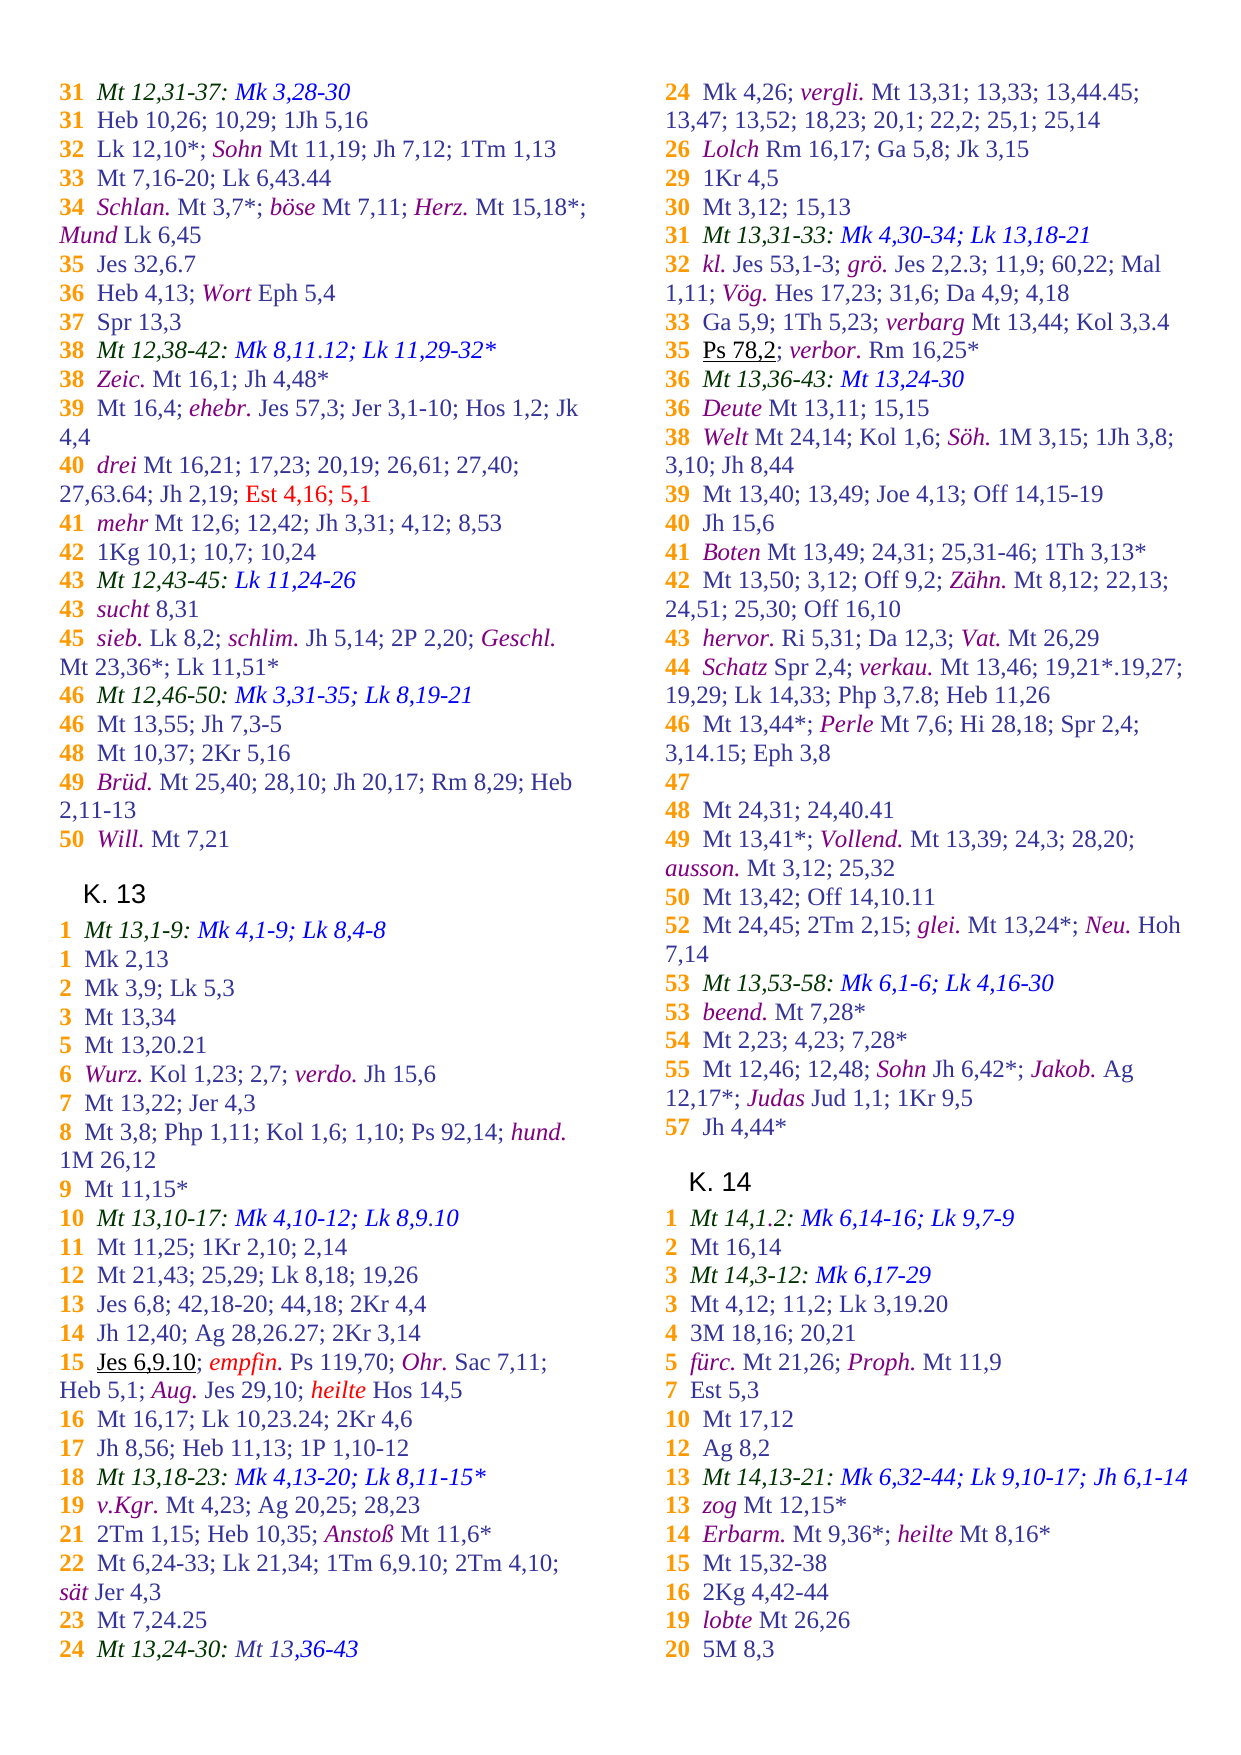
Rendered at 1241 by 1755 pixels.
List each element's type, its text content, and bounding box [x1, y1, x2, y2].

text 16 2Kg 4,42-44 [665, 1577, 1193, 1606]
text 12 Ag 8,2 [665, 1433, 1193, 1462]
text 38 Zeic. Mt 16,1; Jh 4,48* [59, 364, 587, 393]
text 31 Mt 13,31-33: Mk 4,30-34; Lk 13,18-21 [665, 221, 1193, 249]
text 18 Mt 13,18-23: Mk 4,13-20; Lk 8,11-15* [59, 1462, 587, 1491]
text 38 Welt Mt 24,14; Kol 1,6; Söh. 1M 3,15; 1Jh 3,8; 3,10; Jh 8,44 [665, 422, 1193, 479]
text 33 Ga 5,9; 1Th 5,23; verbarg Mt 13,44; Kol 3,3.4 [665, 307, 1193, 336]
text 36 Deute Mt 13,11; 15,15 [665, 393, 1193, 422]
text 7 Est 5,3 [665, 1376, 1193, 1404]
text 16 Mt 16,17; Lk 10,23.24; 2Kr 4,6 [59, 1404, 587, 1433]
text 50 Mt 13,42; Off 14,10.11 [665, 882, 1193, 911]
text 9 Mt 11,15* [59, 1174, 587, 1203]
text 39 Mt 16,4; ehebr. Jes 57,3; Jer 3,1-10; Hos 1,2; Jk 4,4 [59, 393, 587, 451]
text 22 Mt 6,24-33; Lk 21,34; 1Tm 6,9.10; 2Tm 4,10; sät Jer 4,3 [59, 1548, 587, 1606]
text 13 Jes 6,8; 42,18-20; 44,18; 2Kr 4,4 [59, 1289, 587, 1318]
text 54 Mt 2,23; 4,23; 7,28* [665, 1026, 1193, 1054]
text 1 Mk 2,13 [59, 944, 587, 973]
subtitle K. 13 [83, 878, 587, 909]
text 24 Mk 4,26; vergli. Mt 13,31; 13,33; 13,44.45; 13,47; 13,52; 18,23; 20,1; 22,2; 25,1; 25,14 [665, 77, 1193, 134]
text 53 Mt 13,53-58: Mk 6,1-6; Lk 4,16-30 [665, 968, 1193, 997]
text 12 Mt 21,43; 25,29; Lk 8,18; 19,26 [59, 1261, 587, 1289]
text 1 Mt 13,1-9: Mk 4,1-9; Lk 8,4-8 [59, 916, 587, 944]
text 6 Wurz. Kol 1,23; 2,7; verdo. Jh 15,6 [59, 1059, 587, 1088]
text 52 Mt 24,45; 2Tm 2,15; glei. Mt 13,24*; Neu. Hoh 7,14 [665, 911, 1193, 968]
text 43 hervor. Ri 5,31; Da 12,3; Vat. Mt 26,29 [665, 623, 1193, 652]
text 5 Mt 13,20.21 [59, 1031, 587, 1059]
text 49 Brüd. Mt 25,40; 28,10; Jh 20,17; Rm 8,29; Heb 2,11-13 [59, 767, 587, 824]
text 47 [665, 767, 1193, 796]
text 13 Mt 14,13-21: Mk 6,32-44; Lk 9,10-17; Jh 6,1-14 [665, 1462, 1193, 1491]
text 31 Heb 10,26; 10,29; 1Jh 5,16 [59, 106, 587, 134]
text 48 Mt 24,31; 24,40.41 [665, 796, 1193, 824]
text 3 Mt 4,12; 11,2; Lk 3,19.20 [665, 1289, 1193, 1318]
text 35 Jes 32,6.7 [59, 249, 587, 278]
text 43 Mt 12,43-45: Lk 11,24-26 [59, 566, 587, 594]
text 5 fürc. Mt 21,26; Proph. Mt 11,9 [665, 1347, 1193, 1376]
text 53 beend. Mt 7,28* [665, 997, 1193, 1026]
text 3 Mt 13,34 [59, 1002, 587, 1031]
text 10 Mt 13,10-17: Mk 4,10-12; Lk 8,9.10 [59, 1203, 587, 1232]
text 2 Mt 16,14 [665, 1232, 1193, 1261]
text 4 3M 18,16; 20,21 [665, 1318, 1193, 1347]
text 13 zog Mt 12,15* [665, 1491, 1193, 1519]
text 8 Mt 3,8; Php 1,11; Kol 1,6; 1,10; Ps 92,14; hund. 1M 26,12 [59, 1117, 587, 1174]
subtitle K. 14 [688, 1166, 1193, 1197]
text 44 Schatz Spr 2,4; verkau. Mt 13,46; 19,21*.19,27; 19,29; Lk 14,33; Php 3,7.8; Heb 11,26 [665, 652, 1193, 709]
text 32 Lk 12,10*; Sohn Mt 11,19; Jh 7,12; 1Tm 1,13 [59, 134, 587, 163]
text 35 Ps 78,2; verbor. Rm 16,25* [665, 336, 1193, 364]
text 14 Jh 12,40; Ag 28,26.27; 2Kr 3,14 [59, 1318, 587, 1347]
text 20 5M 8,3 [665, 1634, 1193, 1663]
text 11 Mt 11,25; 1Kr 2,10; 2,14 [59, 1232, 587, 1261]
text 42 1Kg 10,1; 10,7; 10,24 [59, 537, 587, 566]
text 15 Jes 6,9.10; empfin. Ps 119,70; Ohr. Sac 7,11; Heb 5,1; Aug. Jes 29,10; heilte Hos 14,5 [59, 1347, 587, 1404]
text 34 Schlan. Mt 3,7*; böse Mt 7,11; Herz. Mt 15,18*; Mund Lk 6,45 [59, 192, 587, 249]
text 26 Lolch Rm 16,17; Ga 5,8; Jk 3,15 [665, 134, 1193, 163]
text 21 2Tm 1,15; Heb 10,35; Anstoß Mt 11,6* [59, 1519, 587, 1548]
text 48 Mt 10,37; 2Kr 5,16 [59, 738, 587, 767]
text 29 1Kr 4,5 [665, 163, 1193, 192]
text 24 Mt 13,24-30: Mt 13,36-43 [59, 1634, 587, 1663]
text 46 Mt 13,44*; Perle Mt 7,6; Hi 28,18; Spr 2,4; 3,14.15; Eph 3,8 [665, 709, 1193, 767]
text 1 Mt 14,1.2: Mk 6,14-16; Lk 9,7-9 [665, 1203, 1193, 1232]
text 55 Mt 12,46; 12,48; Sohn Jh 6,42*; Jakob. Ag 12,17*; Judas Jud 1,1; 1Kr 9,5 [665, 1054, 1193, 1112]
text 10 Mt 17,12 [665, 1404, 1193, 1433]
text 42 Mt 13,50; 3,12; Off 9,2; Zähn. Mt 8,12; 22,13; 24,51; 25,30; Off 16,10 [665, 566, 1193, 623]
text 30 Mt 3,12; 15,13 [665, 192, 1193, 221]
text 23 Mt 7,24.25 [59, 1606, 587, 1634]
text 14 Erbarm. Mt 9,36*; heilte Mt 8,16* [665, 1519, 1193, 1548]
text 43 sucht 8,31 [59, 594, 587, 623]
text 57 Jh 4,44* [665, 1112, 1193, 1141]
text 50 Will. Mt 7,21 [59, 824, 587, 853]
text 2 Mk 3,9; Lk 5,3 [59, 973, 587, 1002]
text 15 Mt 15,32-38 [665, 1548, 1193, 1577]
text 40 Jh 15,6 [665, 508, 1193, 537]
text 33 Mt 7,16-20; Lk 6,43.44 [59, 163, 587, 192]
text 49 Mt 13,41*; Vollend. Mt 13,39; 24,3; 28,20; ausson. Mt 3,12; 25,32 [665, 824, 1193, 882]
text 40 drei Mt 16,21; 17,23; 20,19; 26,61; 27,40; 27,63.64; Jh 2,19; Est 4,16; 5,1 [59, 451, 587, 508]
text 3 Mt 14,3-12: Mk 6,17-29 [665, 1261, 1193, 1289]
text 41 mehr Mt 12,6; 12,42; Jh 3,31; 4,12; 8,53 [59, 508, 587, 537]
text 19 v.Kgr. Mt 4,23; Ag 20,25; 28,23 [59, 1491, 587, 1519]
text 36 Mt 13,36-43: Mt 13,24-30 [665, 364, 1193, 393]
text 31 Mt 12,31-37: Mk 3,28-30 [59, 77, 587, 106]
text 46 Mt 13,55; Jh 7,3-5 [59, 709, 587, 738]
text 46 Mt 12,46-50: Mk 3,31-35; Lk 8,19-21 [59, 681, 587, 709]
text 45 sieb. Lk 8,2; schlim. Jh 5,14; 2P 2,20; Geschl. Mt 23,36*; Lk 11,51* [59, 623, 587, 681]
text 37 Spr 13,3 [59, 307, 587, 336]
text 39 Mt 13,40; 13,49; Joe 4,13; Off 14,15-19 [665, 479, 1193, 508]
text 36 Heb 4,13; Wort Eph 5,4 [59, 278, 587, 307]
text 32 kl. Jes 53,1-3; grö. Jes 2,2.3; 11,9; 60,22; Mal 1,11; Vög. Hes 17,23; 31,6; Da 4,9; 4,18 [665, 249, 1193, 307]
text 19 lobte Mt 26,26 [665, 1606, 1193, 1634]
text 41 Boten Mt 13,49; 24,31; 25,31-46; 1Th 3,13* [665, 537, 1193, 566]
text 7 Mt 13,22; Jer 4,3 [59, 1088, 587, 1117]
text 17 Jh 8,56; Heb 11,13; 1P 1,10-12 [59, 1433, 587, 1462]
text 38 Mt 12,38-42: Mk 8,11.12; Lk 11,29-32* [59, 336, 587, 364]
